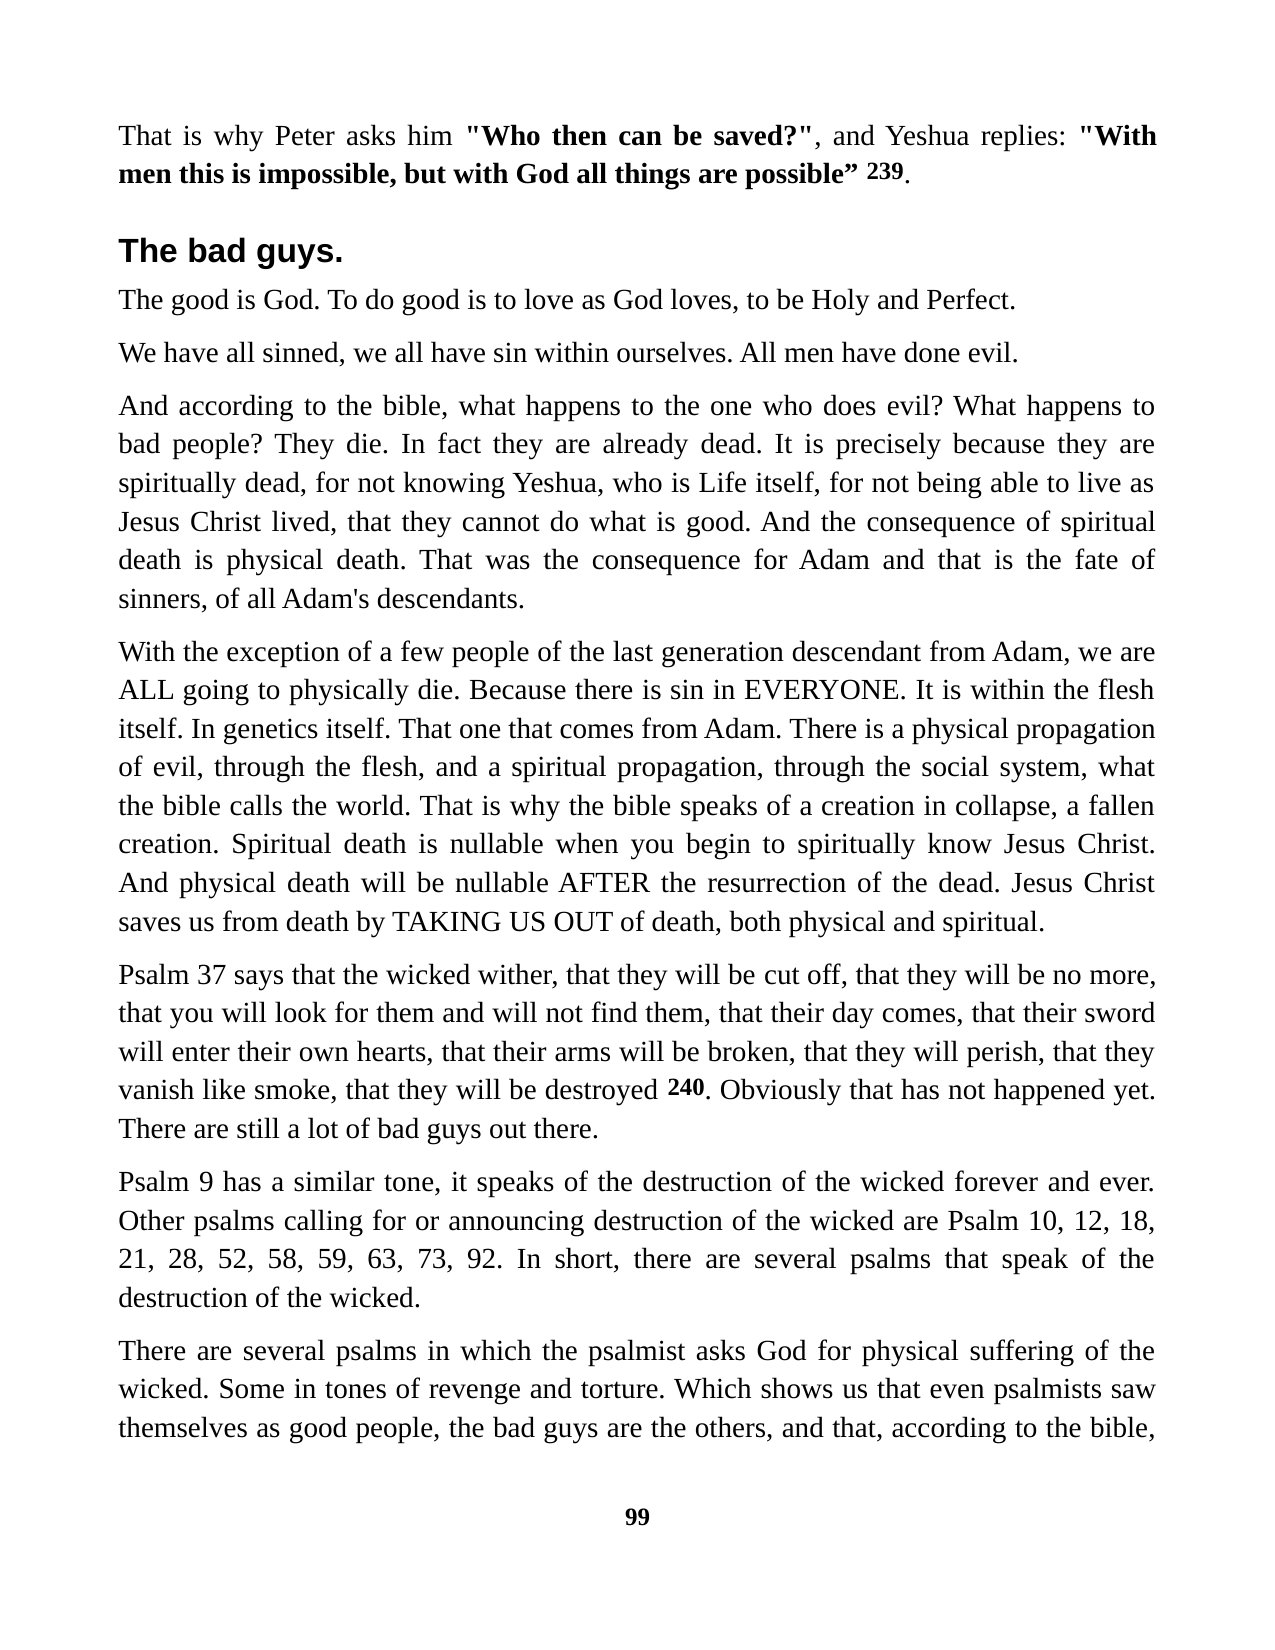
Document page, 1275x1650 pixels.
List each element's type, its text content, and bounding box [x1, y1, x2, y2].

text There are several psalms in which the psalmist asks God for physical suffering of the wicked. Some in tones of revenge and torture. Which shows us that even psalmists saw themselves as good people, the bad guys are the others, and that, according to the bible, [118, 1333, 1157, 1443]
text And according to the bible, what happens to the one who does evil? What happens to bad people? They die. In fact they are already dead. It is precisely because they are spiritually dead, for not knowing Yeshua, who is Life itself, for not being able to live as Jesus Christ lived, that they cannot do what is good. And the consequence of spiritual death is physical death. That was the consequence for Adam and that is the fate of sinners, of all Adam's descendants. [118, 388, 1157, 614]
text We have all sinned, we all have sin within ourselves. All men have done evil. [118, 335, 1157, 368]
text The good is God. To do good is to love as God loves, to be Holy and Perfect. [118, 282, 1157, 315]
text Psalm 9 has a similar tone, it speaks of the destruction of the wicked forever and ever. Other psalms calling for or announcing destruction of the wicked are Psalm 10, 12, 18, 21, 28, 52, 58, 59, 63, 73, 92. In short, there are several psalms that speak of the destruction of the wicked. [118, 1164, 1157, 1313]
text Psalm 37 says that the wicked wither, that they will be cut off, that they will be no more, that you will look for them and will not find them, that their day comes, that their sword will enter their own hearts, that their arms will be broken, that they will perish, that they vanish like smoke, that they will be destroyed . Obviously that has not happened yet. There are still a lot of bad guys out there. [118, 957, 1157, 1144]
text That is why Peter asks him "Who then can be saved?", and Yeshua replies: "With men this is impossible, but with God all things are possible” . [118, 118, 1157, 190]
subtitle The bad guys. [118, 231, 1157, 269]
text With the exception of a few people of the last generation descendant from Adam, we are ALL going to physically die. Because there is sin in EVERYONE. It is within the flesh itself. In genetics itself. That one that comes from Adam. There is a physical propagation of evil, through the flesh, and a spiritual propagation, through the social system, what the bible calls the world. That is why the bible speaks of a creation in collapse, a fallen creation. Spiritual death is nullable when you begin to spiritually know Jesus Christ. And physical death will be nullable AFTER the resurrection of the dead. Jesus Christ saves us from death by TAKING US OUT of death, both physical and spiritual. [118, 634, 1157, 937]
